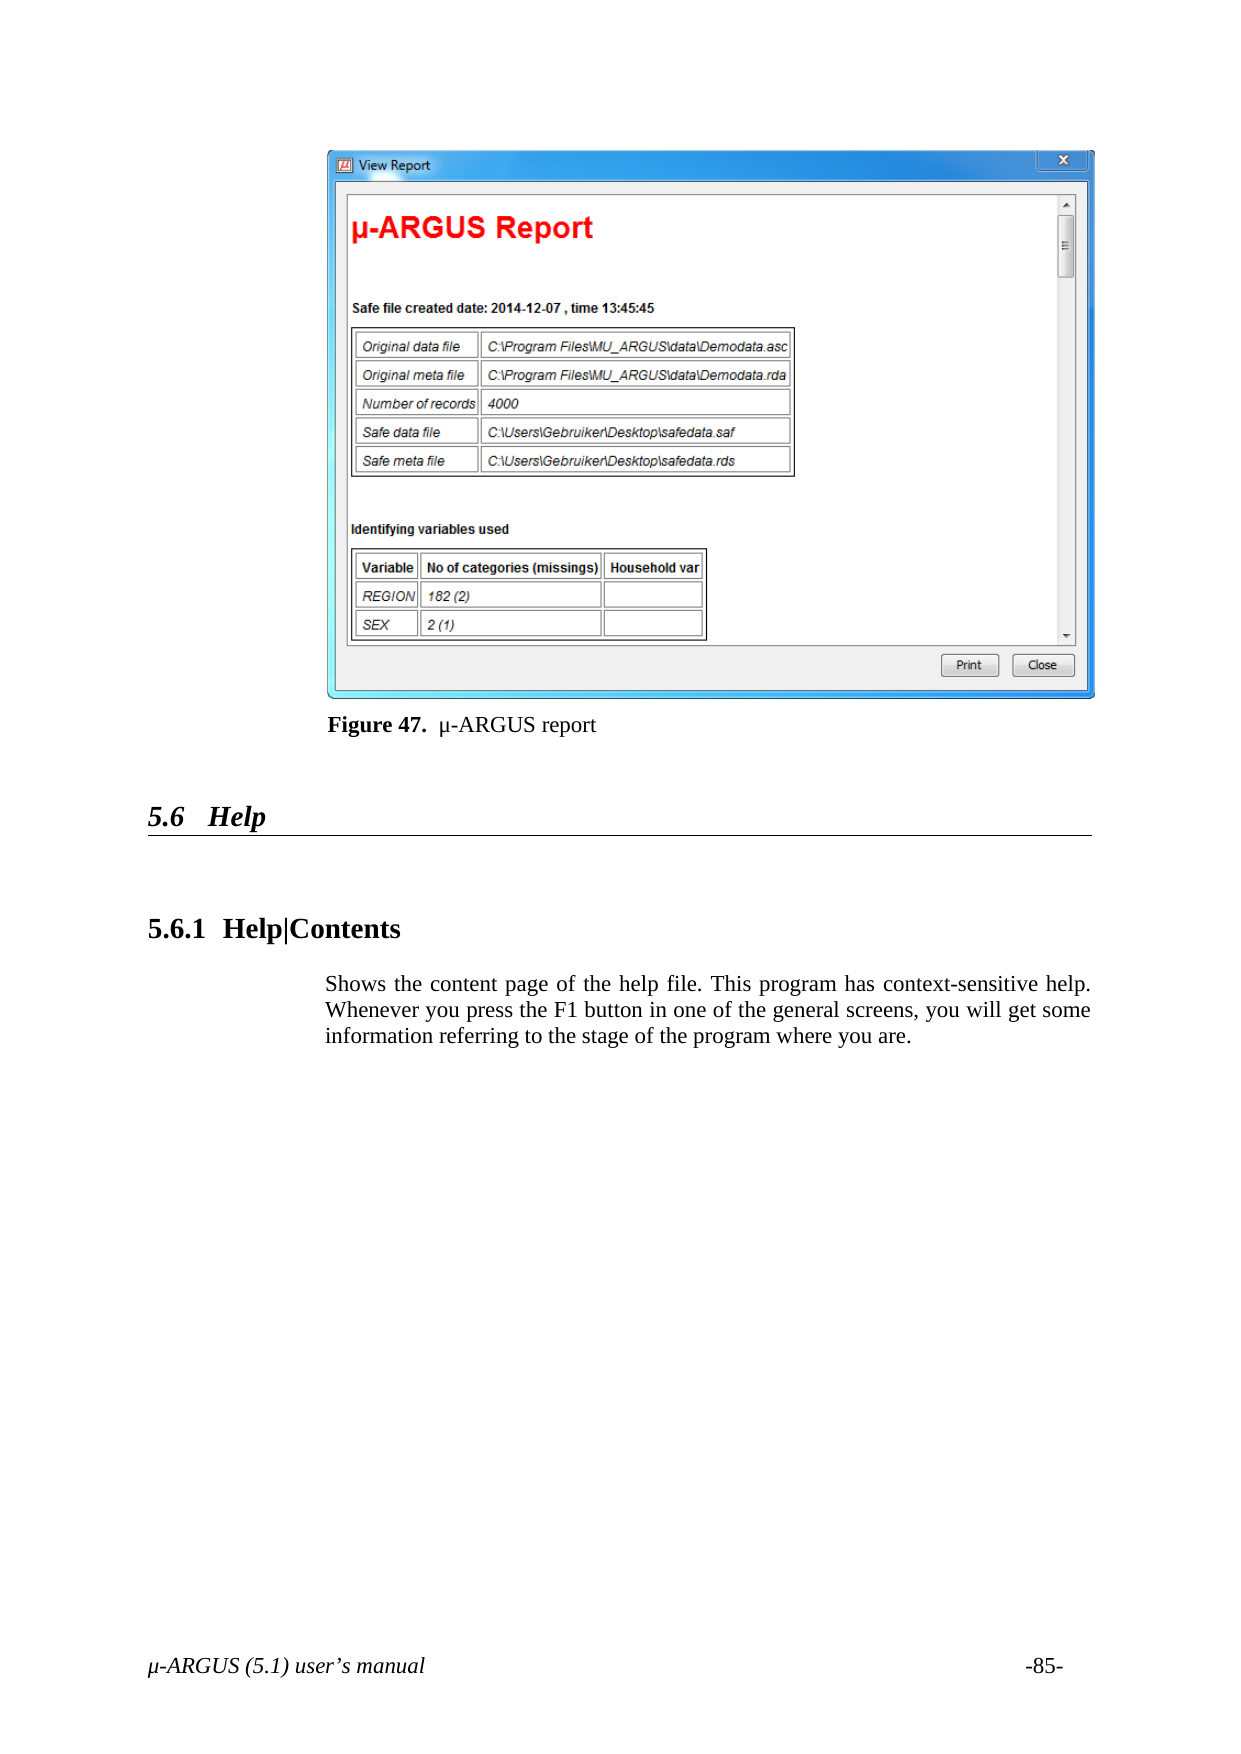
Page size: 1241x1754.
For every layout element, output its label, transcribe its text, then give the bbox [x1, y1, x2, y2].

picture [327, 150, 1095, 699]
text Figure 47. μ-ARGUS report [325, 711, 1092, 737]
subtitle Help|Contents [148, 911, 1092, 945]
text Shows the content page of the help file. This program has context-sensitive help. Whenever you press the F1 button in one of the general screens, you will get some information referring to the stage of the program where you are. [325, 970, 1092, 1049]
subtitle Help [148, 799, 1092, 835]
